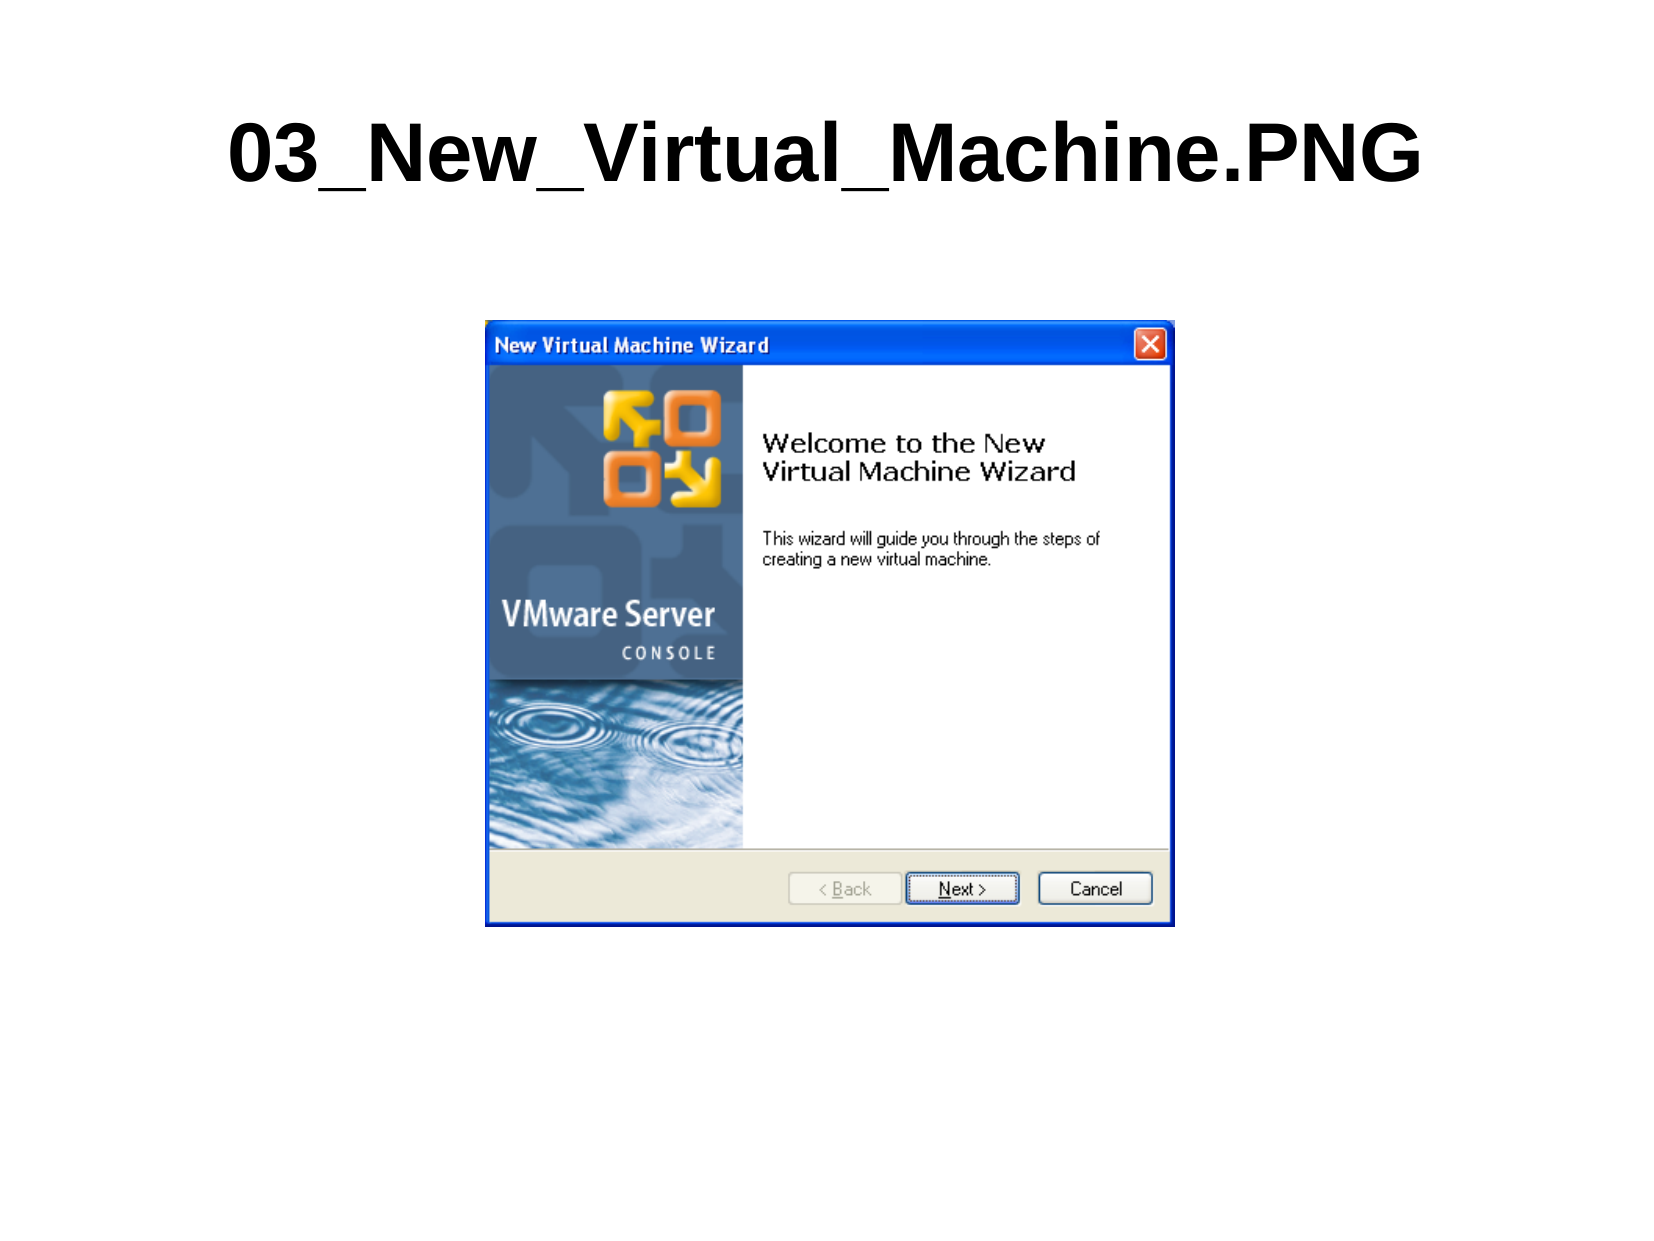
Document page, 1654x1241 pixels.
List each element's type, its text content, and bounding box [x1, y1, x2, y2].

title 03_New_Virtual_Machine.PNG [82, 49, 1571, 257]
picture [485, 320, 1175, 927]
